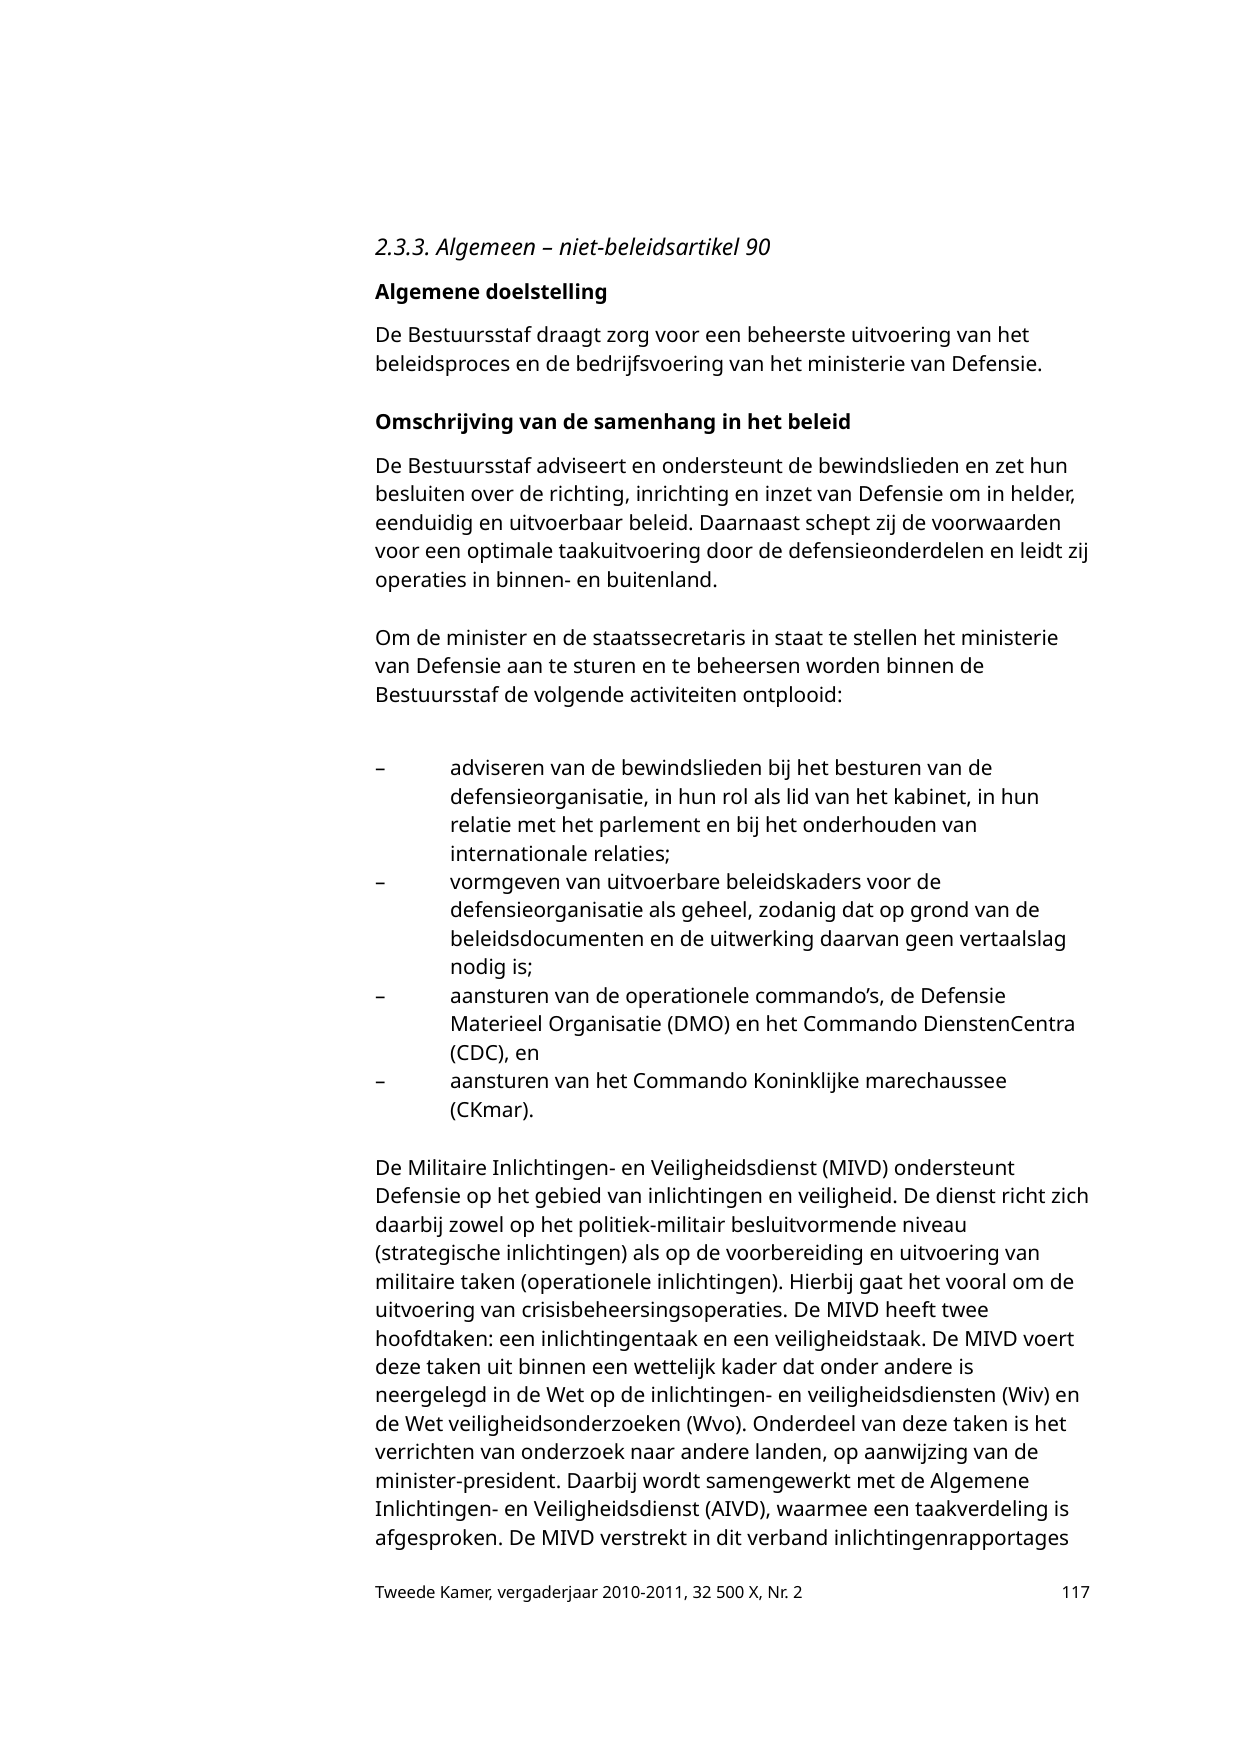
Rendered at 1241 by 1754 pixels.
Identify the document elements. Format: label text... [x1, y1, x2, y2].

list adviseren van de bewindslieden bij het besturen van de defensieorganisatie, in hun rol als lid van het kabinet, in hun relatie met het parlement en bij het onderhouden van internationale relaties; [375, 753, 1090, 867]
text Om de minister en de staatssecretaris in staat te stellen het ministerie van Defensie aan te sturen en te beheersen worden binnen de Bestuursstaf de volgende activiteiten ontplooid: [375, 623, 1090, 708]
list vormgeven van uitvoerbare beleidskaders voor de defensieorganisatie als geheel, zodanig dat op grond van de beleidsdocumenten en de uitwerking daarvan geen vertaalslag nodig is; [375, 867, 1090, 981]
text Omschrijving van de samenhang in het beleid [375, 407, 1090, 436]
list aansturen van de operationele commando’s, de Defensie Materieel Organisatie (DMO) en het Commando DienstenCentra (CDC), en [375, 981, 1090, 1066]
list aansturen van het Commando Koninklijke marechaussee (CKmar). [375, 1066, 1090, 1123]
text De Militaire Inlichtingen- en Veiligheidsdienst (MIVD) ondersteunt Defensie op het gebied van inlichtingen en veiligheid. De dienst richt zich daarbij zowel op het politiek-militair besluitvormende niveau (strategische inlichtingen) als op de voorbereiding en uitvoering van militaire taken (operationele inlichtingen). Hierbij gaat het vooral om de uitvoering van crisisbeheersingsoperaties. De MIVD heeft twee hoofdtaken: een inlichtingentaak en een veiligheidstaak. De MIVD voert deze taken uit binnen een wettelijk kader dat onder andere is neergelegd in de Wet op de inlichtingen- en veiligheidsdiensten (Wiv) en de Wet veiligheidsonderzoeken (Wvo). Onderdeel van deze taken is het verrichten van onderzoek naar andere landen, op aanwijzing van de minister-president. Daarbij wordt samengewerkt met de Algemene Inlichtingen- en Veiligheidsdienst (AIVD), waarmee een taakverdeling is afgesproken. De MIVD verstrekt in dit verband inlichtingenrapportages [375, 1153, 1090, 1551]
text Algemene doelstelling [375, 277, 1090, 306]
text De Bestuursstaf adviseert en ondersteunt de bewindslieden en zet hun besluiten over de richting, inrichting en inzet van Defensie om in helder, eenduidig en uitvoerbaar beleid. Daarnaast schept zij de voorwaarden voor een optimale taakuitvoering door de defensieonderdelen en leidt zij operaties in binnen- en buitenland. [375, 451, 1090, 593]
subtitle 2.3.3. Algemeen – niet-beleidsartikel 90 [375, 231, 1090, 262]
text De Bestuursstaf draagt zorg voor een beheerste uitvoering van het beleidsproces en de bedrijfsvoering van het ministerie van Defensie. [375, 321, 1090, 377]
